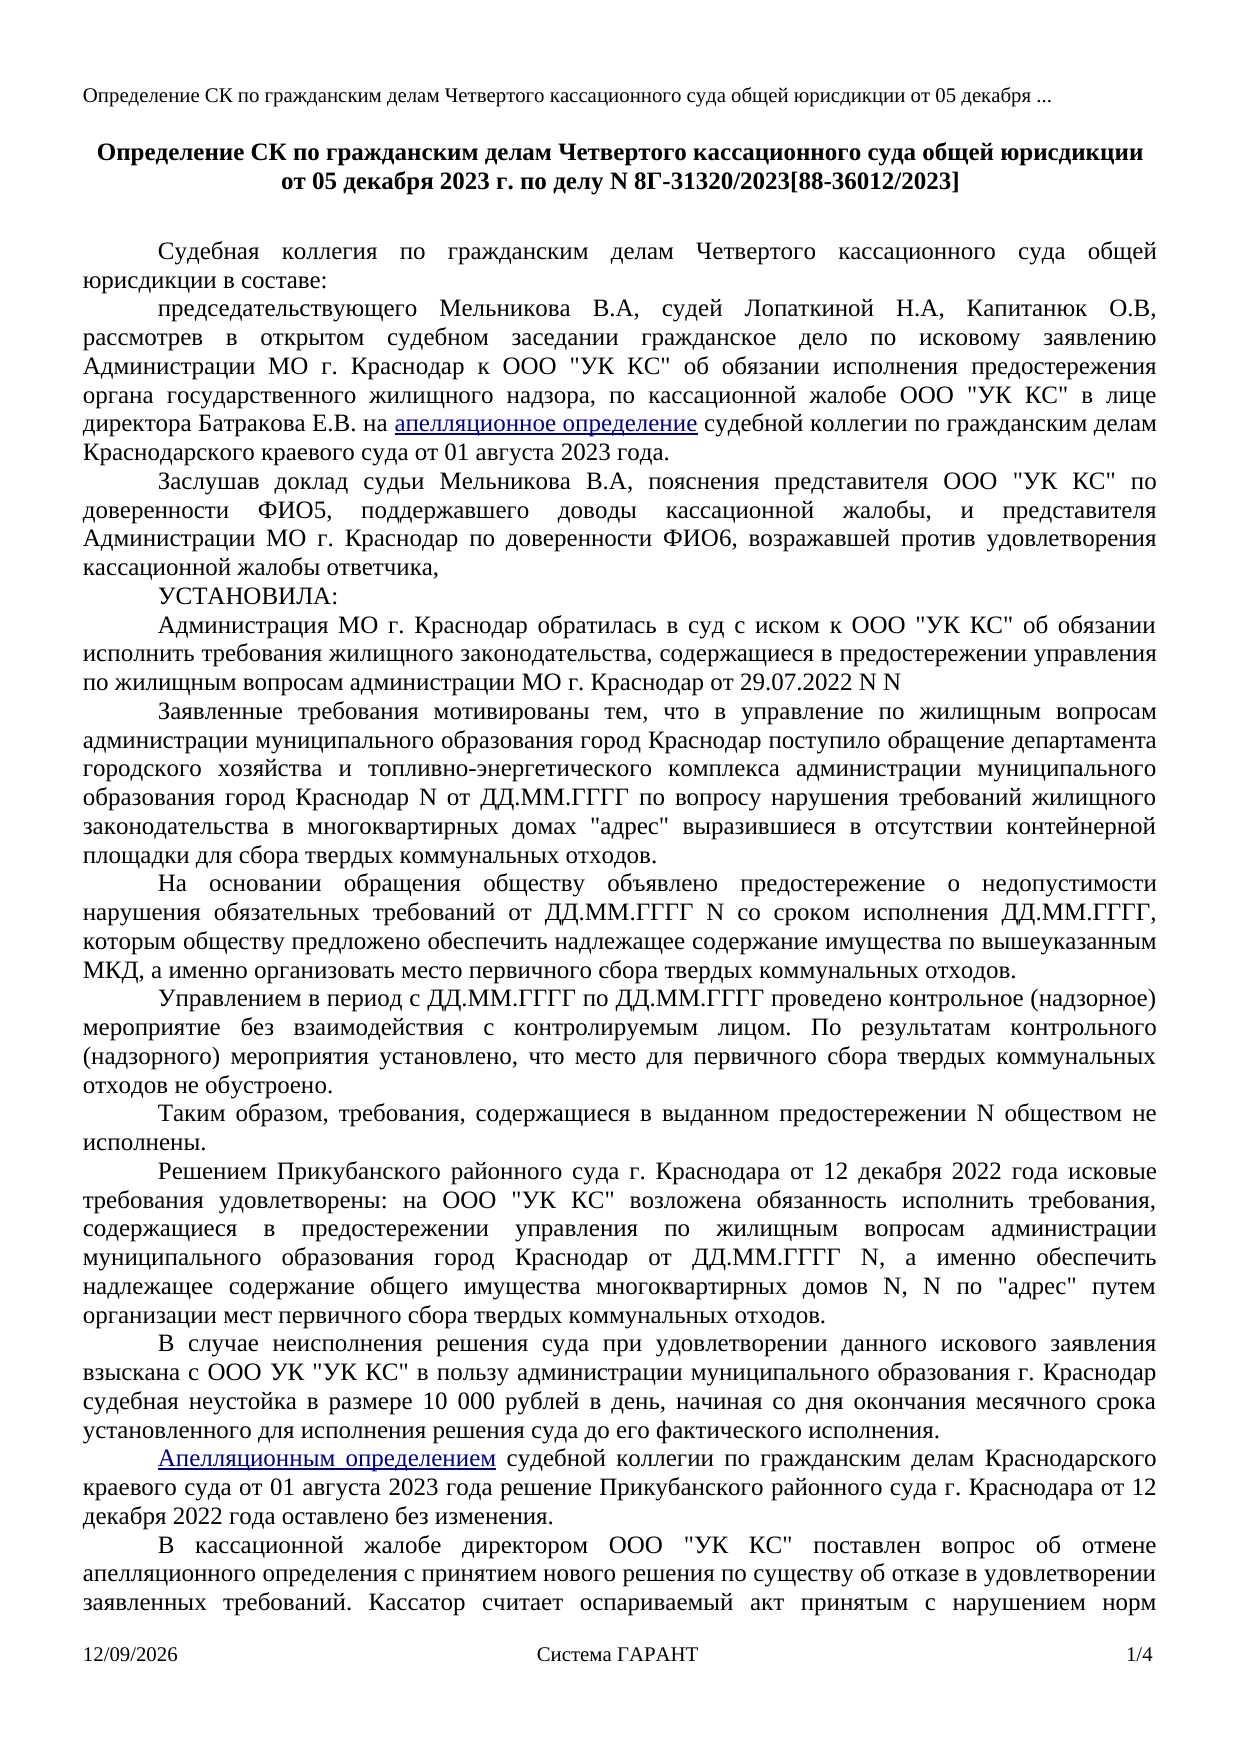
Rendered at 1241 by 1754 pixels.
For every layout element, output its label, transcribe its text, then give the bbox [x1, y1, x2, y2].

text Заслушав доклад судьи Мельникова В.А, пояснения представителя ООО "УК КС" по доверенности ФИО5, поддержавшего доводы кассационной жалобы, и представителя Администрации МО г. Краснодар по доверенности ФИО6, возражавшей против удовлетворения кассационной жалобы ответчика, [83, 466, 1157, 581]
text В случае неисполнения решения суда при удовлетворении данного искового заявления взыскана с ООО УК "УК КС" в пользу администрации муниципального образования г. Краснодар судебная неустойка в размере 10 000 рублей в день, начиная со дня окончания месячного срока установленного для исполнения решения суда до его фактического исполнения. [83, 1328, 1157, 1443]
text Заявленные требования мотивированы тем, что в управление по жилищным вопросам администрации муниципального образования город Краснодар поступило обращение департамента городского хозяйства и топливно-энергетического комплекса администрации муниципального образования город Краснодар N от ДД.ММ.ГГГГ по вопросу нарушения требований жилищного законодательства в многоквартирных домах "адрес" выразившиеся в отсутствии контейнерной площадки для сбора твердых коммунальных отходов. [83, 696, 1157, 868]
text председательствующего Мельникова В.А, судей Лопаткиной Н.А, Капитанюк О.В, рассмотрев в открытом судебном заседании гражданское дело по исковому заявлению Администрации МО г. Краснодар к ООО "УК КС" об обязании исполнения предостережения органа государственного жилищного надзора, по кассационной жалобе ООО "УК КС" в лице директора Батракова Е.В. на апелляционное определение судебной коллегии по гражданским делам Краснодарского краевого суда от 01 августа 2023 года. [83, 293, 1157, 466]
text УСТАНОВИЛА: [83, 581, 1157, 610]
text На основании обращения обществу объявлено предостережение о недопустимости нарушения обязательных требований от ДД.ММ.ГГГГ N со сроком исполнения ДД.ММ.ГГГГ, которым обществу предложено обеспечить надлежащее содержание имущества по вышеуказанным МКД, а именно организовать место первичного сбора твердых коммунальных отходов. [83, 868, 1157, 983]
text Таким образом, требования, содержащиеся в выданном предостережении N обществом не исполнены. [83, 1098, 1157, 1156]
text Апелляционным определением судебной коллегии по гражданским делам Краснодарского краевого суда от 01 августа 2023 года решение Прикубанского районного суда г. Краснодара от 12 декабря 2022 года оставлено без изменения. [83, 1443, 1157, 1530]
text Судебная коллегия по гражданским делам Четвертого кассационного суда общей юрисдикции в составе: [83, 236, 1157, 293]
text В кассационной жалобе директором ООО "УК КС" поставлен вопрос об отмене апелляционного определения с принятием нового решения по существу об отказе в удовлетворении заявленных требований. Кассатор считает оспариваемый акт принятым с нарушением норм [83, 1530, 1157, 1616]
subtitle Определение СК по гражданским делам Четвертого кассационного суда общей юрисдикции от 05 декабря 2023 г. по делу N 8Г-31320/2023[88-36012/2023] [83, 137, 1157, 195]
text Администрация МО г. Краснодар обратилась в суд с иском к ООО "УК КС" об обязании исполнить требования жилищного законодательства, содержащиеся в предостережении управления по жилищным вопросам администрации МО г. Краснодар от 29.07.2022 N N [83, 610, 1157, 696]
text Управлением в период с ДД.ММ.ГГГГ по ДД.ММ.ГГГГ проведено контрольное (надзорное) мероприятие без взаимодействия с контролируемым лицом. По результатам контрольного (надзорного) мероприятия установлено, что место для первичного сбора твердых коммунальных отходов не обустроено. [83, 983, 1157, 1098]
text Решением Прикубанского районного суда г. Краснодара от 12 декабря 2022 года исковые требования удовлетворены: на ООО "УК КС" возложена обязанность исполнить требования, содержащиеся в предостережении управления по жилищным вопросам администрации муниципального образования город Краснодар от ДД.ММ.ГГГГ N, а именно обеспечить надлежащее содержание общего имущества многоквартирных домов N, N по "адрес" путем организации мест первичного сбора твердых коммунальных отходов. [83, 1156, 1157, 1328]
